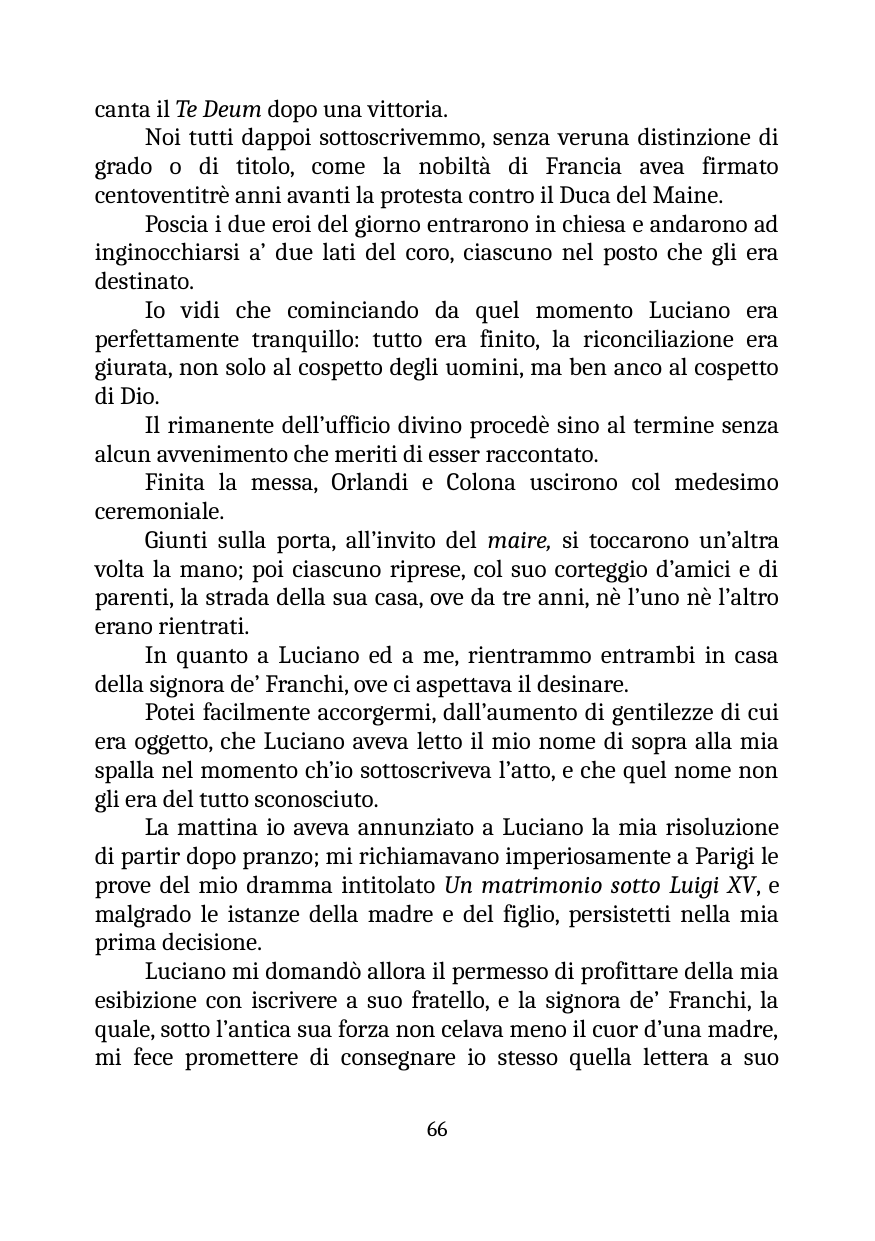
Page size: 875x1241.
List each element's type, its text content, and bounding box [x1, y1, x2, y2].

text In quanto a Luciano ed a me, rientrammo entrambi in casa della signora de’ Franchi, ove ci aspettava il desinare. [94, 641, 779, 698]
text Potei facilmente accorgermi, dall’aumento di gentilezze di cui era oggetto, che Luciano aveva letto il mio nome di sopra alla mia spalla nel momento ch’io sottoscriveva l’atto, e che quel nome non gli era del tutto sconosciuto. [94, 698, 779, 813]
text Poscia i due eroi del giorno entrarono in chiesa e andarono ad inginocchiarsi a’ due lati del coro, ciascuno nel posto che gli era destinato. [94, 209, 779, 296]
text Noi tutti dappoi sottoscrivemmo, senza veruna distinzione di grado o di titolo, come la nobiltà di Francia avea firmato centoventitrè anni avanti la protesta contro il Duca del Maine. [94, 123, 779, 209]
text Luciano mi domandò allora il permesso di profittare della mia esibizione con iscrivere a suo fratello, e la signora de’ Franchi, la quale, sotto l’antica sua forza non celava meno il cuor d’una madre, mi fece promettere di consegnare io stesso quella lettera a suo [94, 957, 779, 1072]
text canta il Te Deum dopo una vittoria. [94, 94, 779, 123]
text Il rimanente dell’ufficio divino procedè sino al termine senza alcun avvenimento che meriti di esser raccontato. [94, 411, 779, 468]
text Finita la messa, Orlandi e Colona uscirono col medesimo ceremoniale. [94, 468, 779, 526]
text Io vidi che cominciando da quel momento Luciano era perfettamente tranquillo: tutto era finito, la riconciliazione era giurata, non solo al cospetto degli uomini, ma ben anco al cospetto di Dio. [94, 296, 779, 411]
text La mattina io aveva annunziato a Luciano la mia risoluzione di partir dopo pranzo; mi richiamavano imperiosamente a Parigi le prove del mio dramma intitolato Un matrimonio sotto Luigi XV, e malgrado le istanze della madre e del figlio, persistetti nella mia prima decisione. [94, 813, 779, 957]
text Giunti sulla porta, all’invito del maire, si toccarono un’altra volta la mano; poi ciascuno riprese, col suo corteggio d’amici e di parenti, la strada della sua casa, ove da tre anni, nè l’uno nè l’altro erano rientrati. [94, 526, 779, 641]
